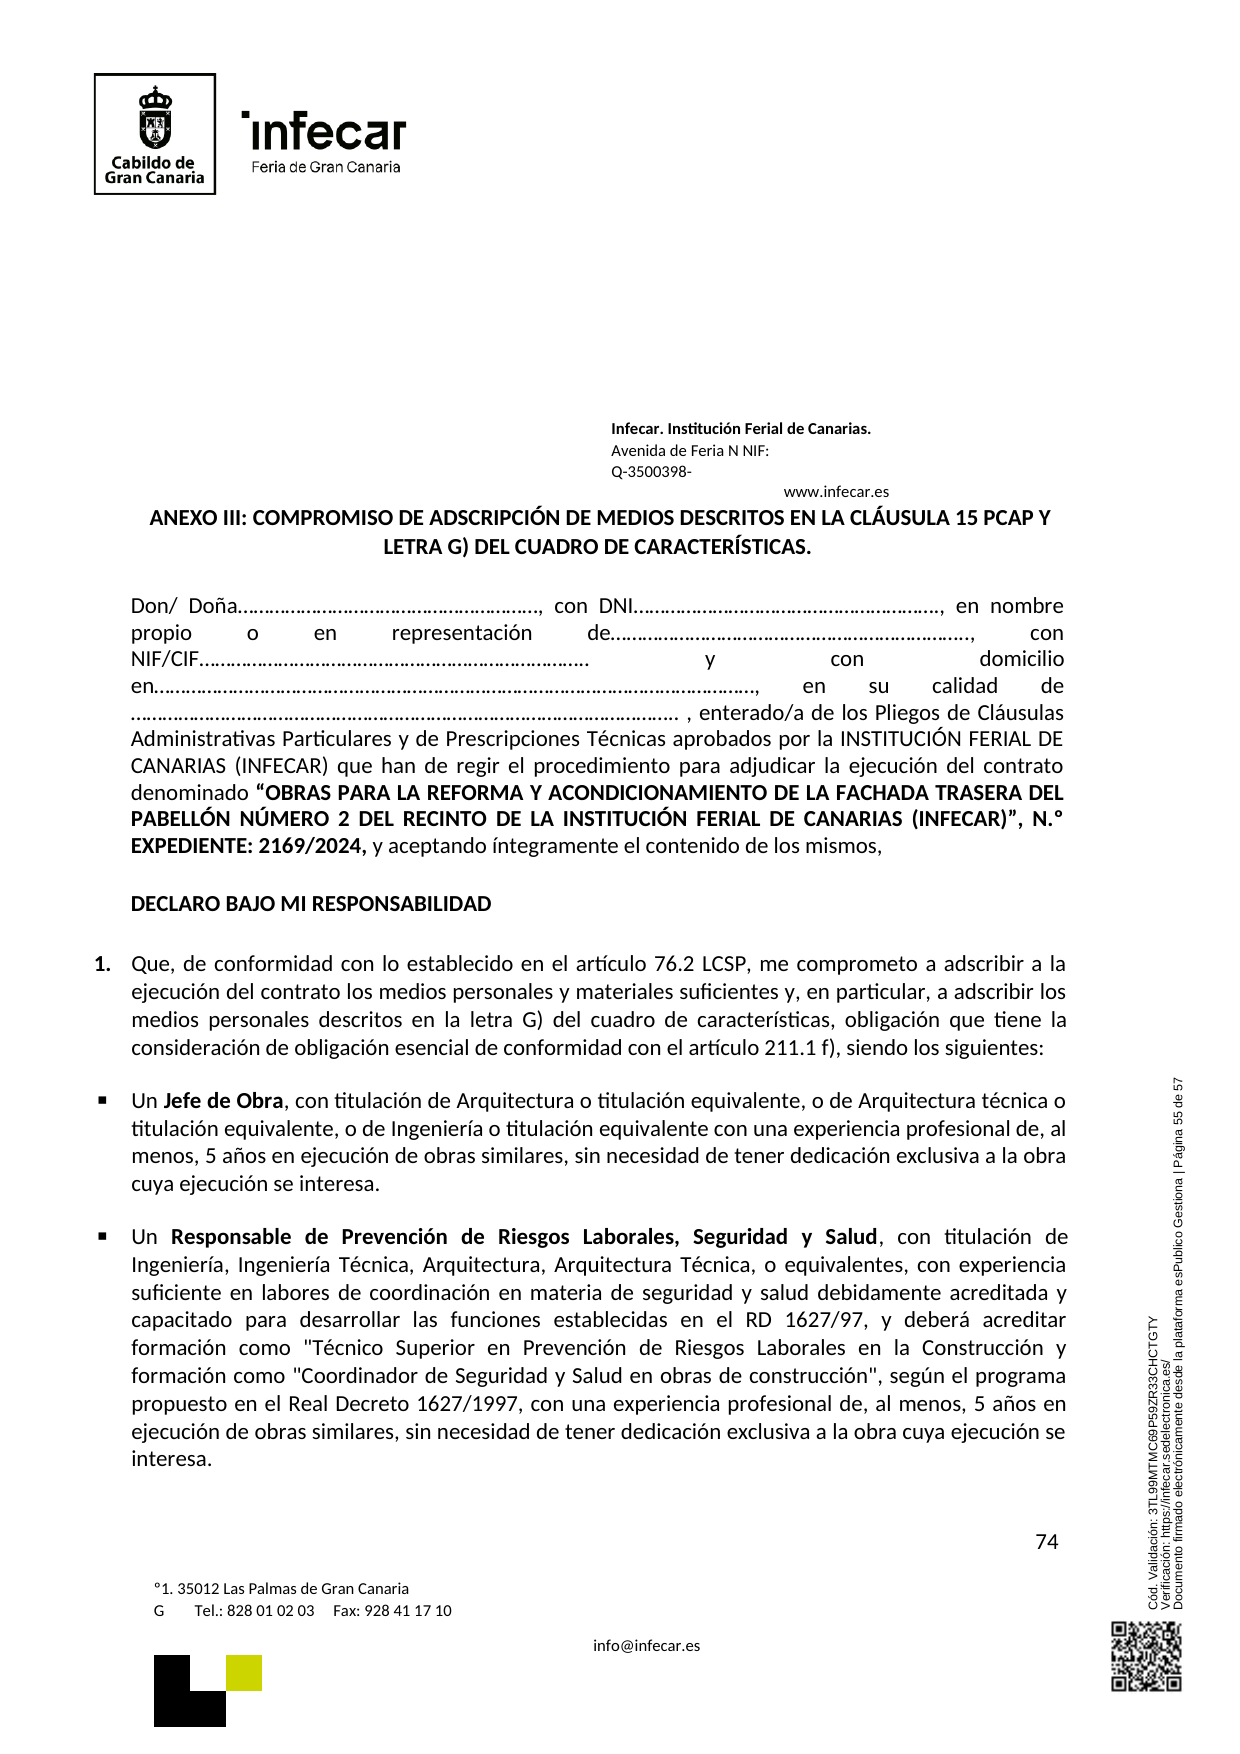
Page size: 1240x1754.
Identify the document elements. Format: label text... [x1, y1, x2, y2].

text Avenida de Feria N NIF: Q-3500398- [611, 440, 779, 481]
text DECLARO BAJO MI RESPONSABILIDAD [131, 889, 1069, 917]
list Un Jefe de Obra, con titulación de Arquitectura o titulación equivalente, o de Arquitectura técnica o titulación equivalente, o de Ingeniería o titulación equivalente con una experiencia profesional de, al menos, 5 años en ejecución de obras similares, sin necesidad de tener dedicación exclusiva a la obra cuya ejecución se interesa. [93, 1086, 1069, 1197]
text ANEXO III: COMPROMISO DE ADSCRIPCIÓN DE MEDIOS DESCRITOS EN LA CLÁUSULA 15 PCAP Y LETRA G) DEL CUADRO DE CARACTERÍSTICAS. [132, 503, 1069, 561]
text Infecar. Institución Ferial de Canarias. [611, 418, 1069, 439]
text www.infecar.es [783, 482, 1069, 502]
list Un Responsable de Prevención de Riesgos Laborales, Seguridad y Salud, con titulación de Ingeniería, Ingeniería Técnica, Arquitectura, Arquitectura Técnica, o equivalentes, con experiencia suficiente en labores de coordinación en materia de seguridad y salud debidamente acreditada y capacitado para desarrollar las funciones establecidas en el RD 1627/97, y deberá acreditar formación como "Técnico Superior en Prevención de Riesgos Laborales en la Construcción y formación como "Coordinador de Seguridad y Salud en obras de construcción", según el programa propuesto en el Real Decreto 1627/1997, con una experiencia profesional de, al menos, 5 años en ejecución de obras similares, sin necesidad de tener dedicación exclusiva a la obra cuya ejecución se interesa. [93, 1222, 1069, 1473]
text Don/ Doña…………………………………………………, con DNI…………………………………………………., en nombre propio o en representación de………………………………………………………….., con NIF/CIF……………………………………………………………….. y con domicilio en……………………………………………………………………………………………………, en su calidad de ………………………………………………………………………………………….. , enterado/a de los Pliegos de Cláusulas Administrativas Particulares y de Prescripciones Técnicas aprobados por la INSTITUCIÓN FERIAL DE CANARIAS (INFECAR) que han de regir el procedimiento para adjudicar la ejecución del contrato denominado “OBRAS PARA LA REFORMA Y ACONDICIONAMIENTO DE LA FACHADA TRASERA DEL PABELLÓN NÚMERO 2 DEL RECINTO DE LA INSTITUCIÓN FERIAL DE CANARIAS (INFECAR)”, N.º EXPEDIENTE: 2169/2024, y aceptando íntegramente el contenido de los mismos, [131, 592, 1065, 859]
list Que, de conformidad con lo establecido en el artículo 76.2 LCSP, me comprometo a adscribir a la ejecución del contrato los medios personales y materiales suficientes y, en particular, a adscribir los medios personales descritos en la letra G) del cuadro de características, obligación que tiene la consideración de obligación esencial de conformidad con el artículo 211.1 f), siendo los siguientes: [93, 950, 1069, 1061]
